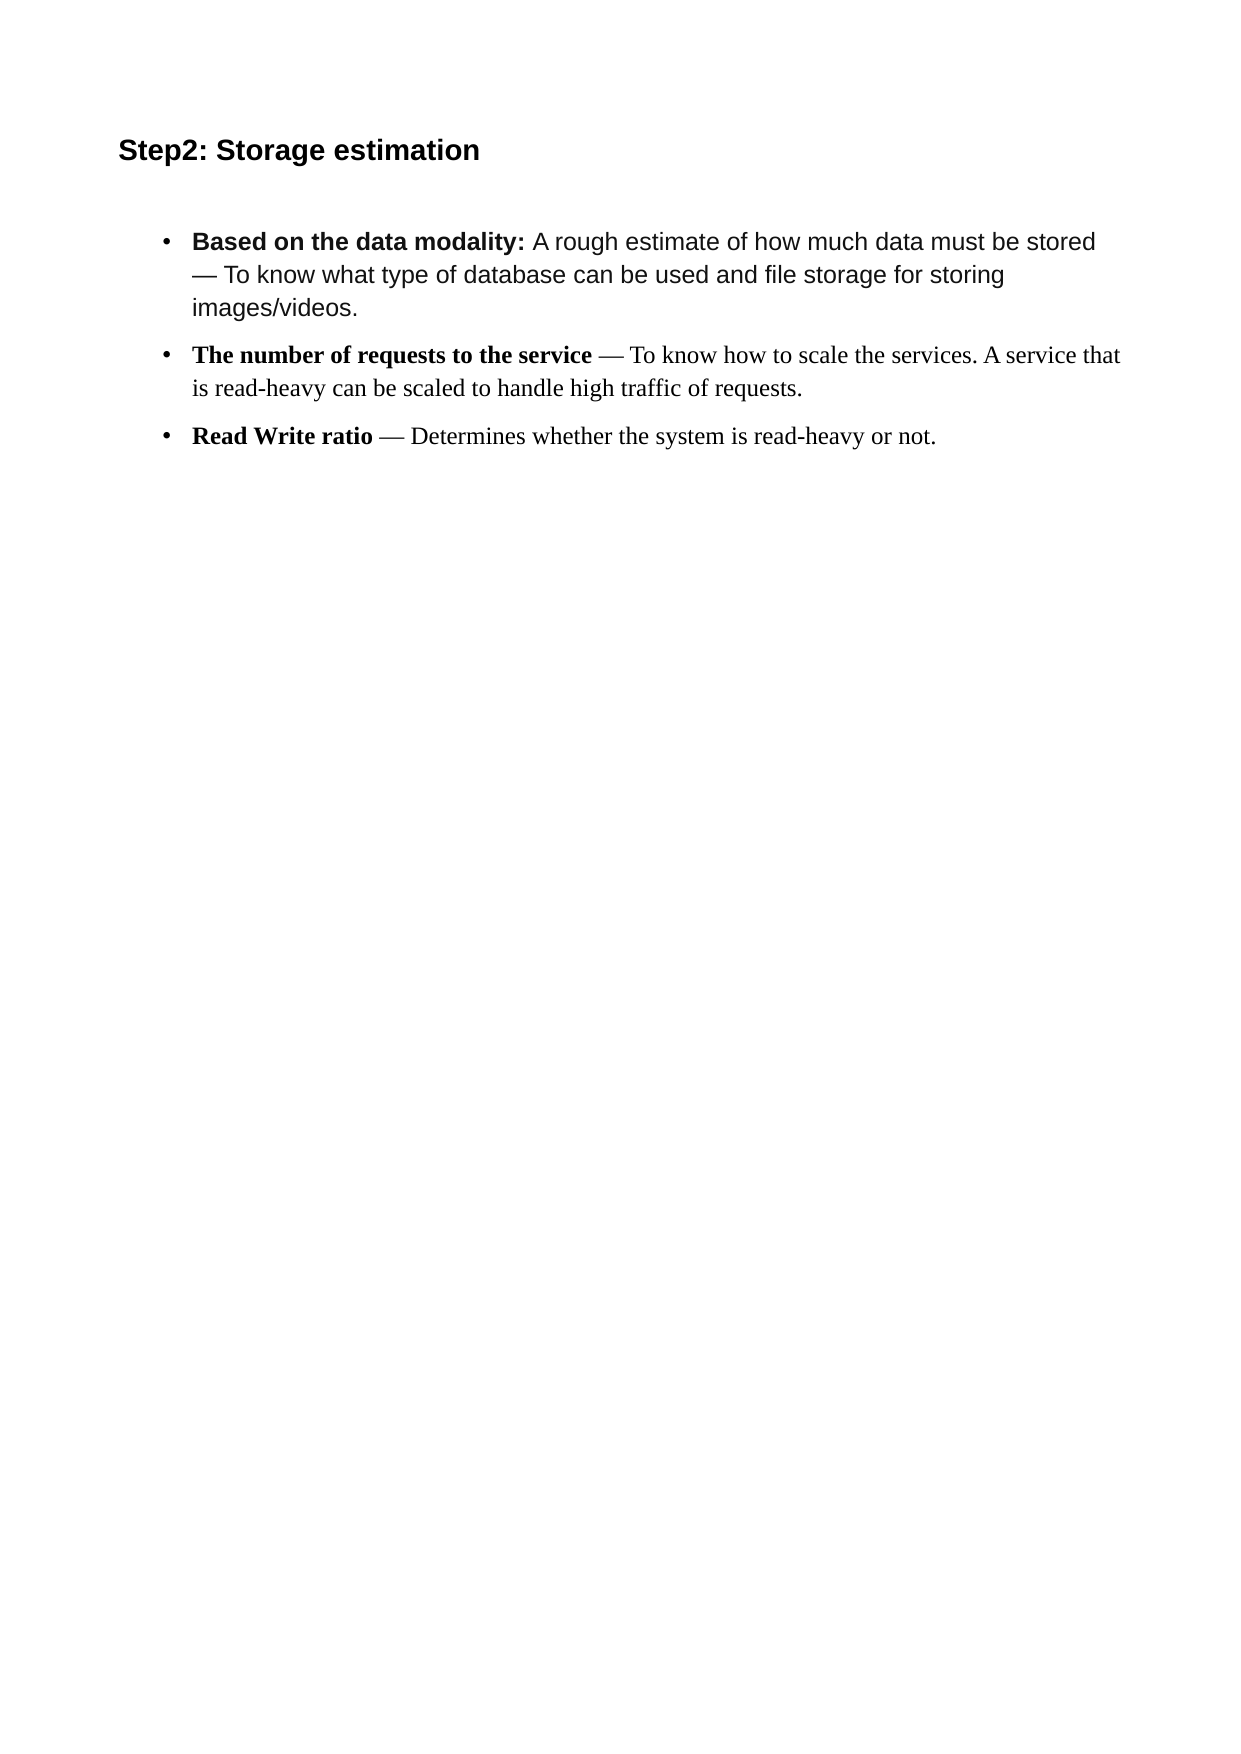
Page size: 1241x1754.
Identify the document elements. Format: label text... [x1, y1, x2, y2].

list Based on the data modality: A rough estimate of how much data must be stored — To know what type of database can be used and file storage for storing images/videos. [162, 227, 1122, 321]
list Read Write ratio — Determines whether the system is read-heavy or not. [162, 421, 1122, 450]
subtitle Step2: Storage estimation [118, 133, 1122, 166]
list The number of requests to the service — To know how to scale the services. A service that is read-heavy can be scaled to handle high traffic of requests. [162, 340, 1122, 402]
